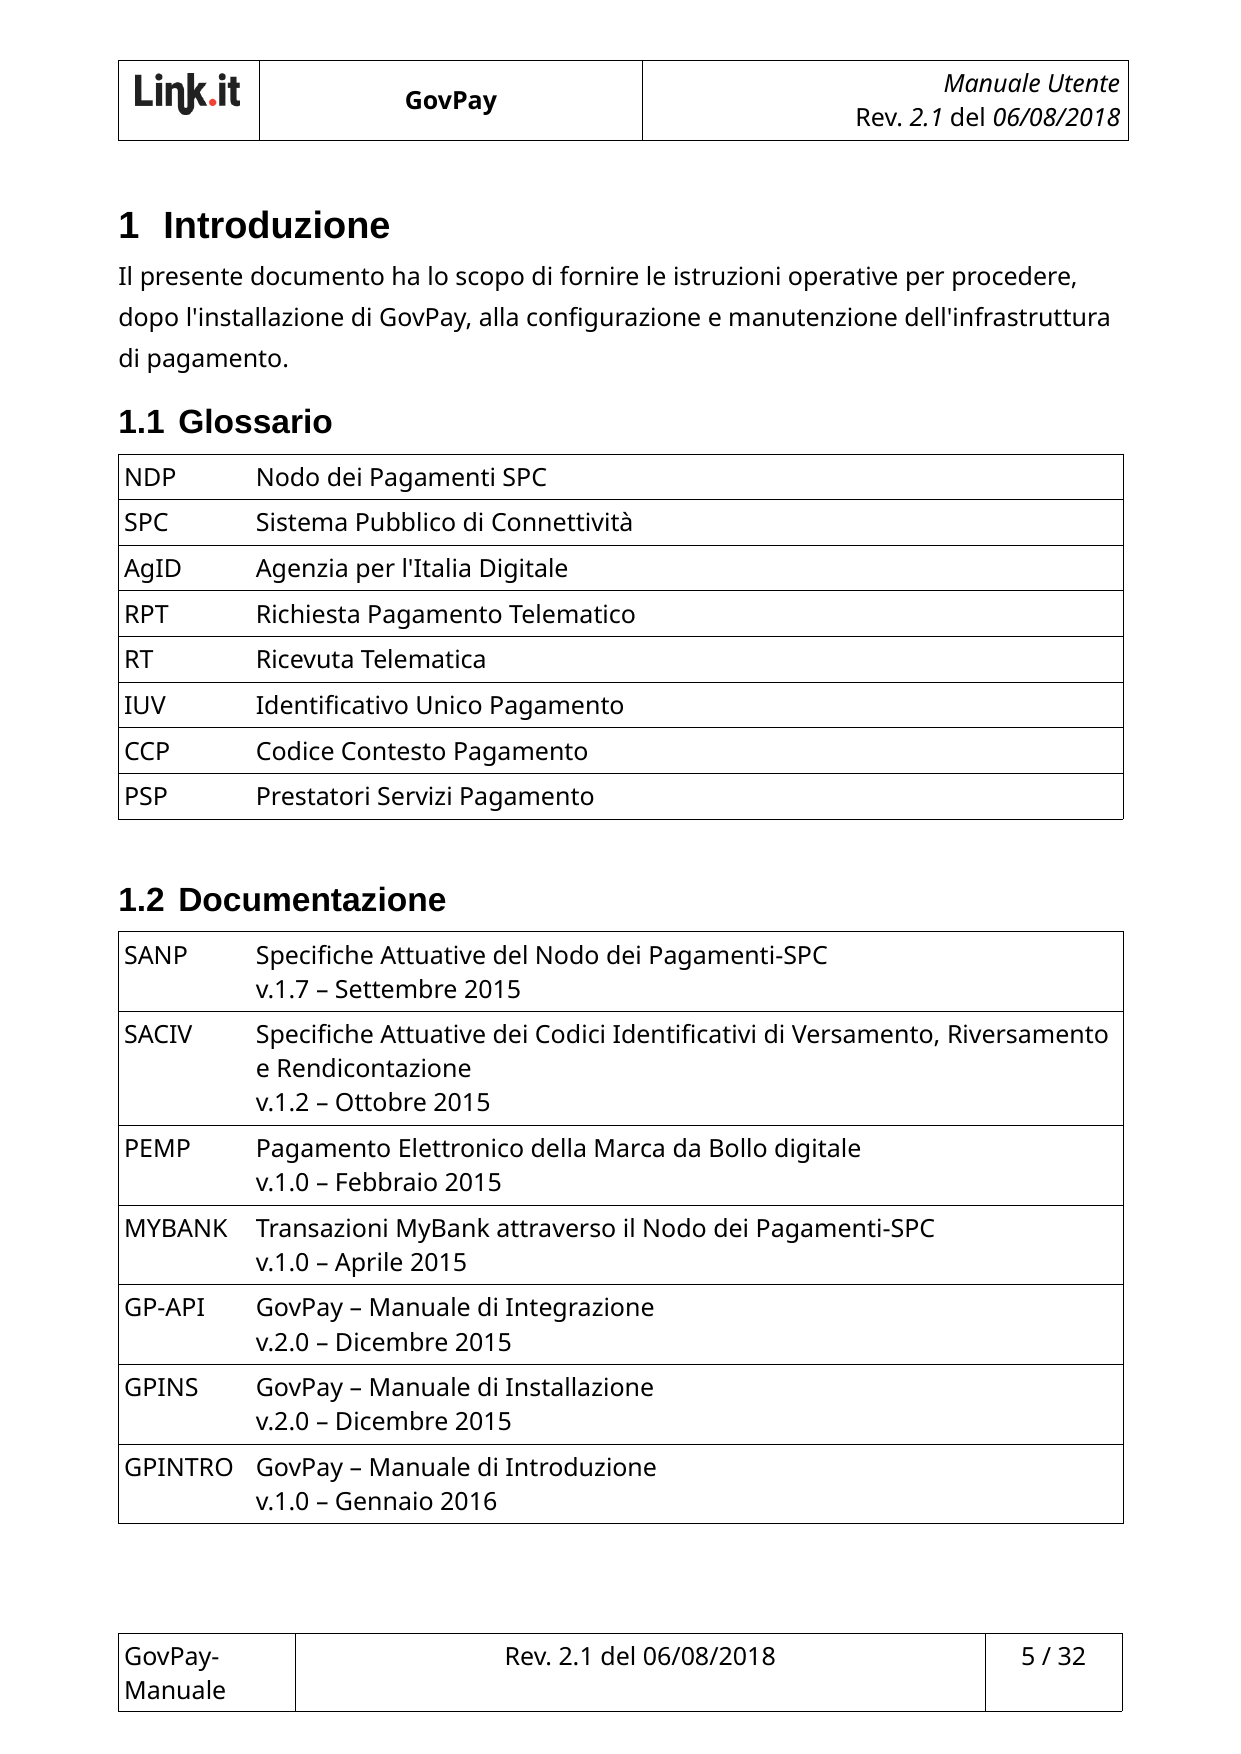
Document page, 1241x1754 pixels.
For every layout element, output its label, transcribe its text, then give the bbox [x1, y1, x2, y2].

table_cell MYBANK [119, 1206, 250, 1284]
table_cell Ricevuta Telematica [250, 637, 1123, 682]
table_header Specifiche Attuative del Nodo dei Pagamenti-SPC v.1.7 – Settembre 2015 [250, 932, 1123, 1011]
subtitle Documentazione [118, 880, 1122, 919]
table_cell Sistema Pubblico di Connettività [250, 500, 1123, 545]
subtitle Glossario [118, 402, 1122, 441]
table_cell SPC [119, 500, 250, 545]
table_cell RPT [119, 591, 250, 636]
table_cell GPINS [119, 1365, 250, 1444]
table_cell GovPay – Manuale di Integrazione v.2.0 – Dicembre 2015 [250, 1285, 1123, 1364]
table_cell PSP [119, 774, 250, 818]
table_header NDP [119, 455, 250, 499]
text Il presente documento ha lo scopo di fornire le istruzioni operative per procedere, dopo l'installazione di GovPay, alla configurazione e manutenzione dell'infrastruttura di pagamento. [118, 259, 1122, 375]
table_cell Specifiche Attuative dei Codici Identificativi di Versamento, Riversamento e Rendicontazione v.1.2 – Ottobre 2015 [250, 1012, 1123, 1125]
picture [123, 65, 254, 119]
table_cell PEMP [119, 1126, 250, 1204]
table_cell GP-API [119, 1285, 250, 1364]
table_cell Agenzia per l'Italia Digitale [250, 546, 1123, 590]
table_cell RT [119, 637, 250, 682]
table_cell SACIV [119, 1012, 250, 1125]
table_header SANP [119, 932, 250, 1011]
table_cell IUV [119, 683, 250, 727]
table_cell Identificativo Unico Pagamento [250, 683, 1123, 727]
table_cell Transazioni MyBank attraverso il Nodo dei Pagamenti-SPC v.1.0 – Aprile 2015 [250, 1206, 1123, 1284]
table_cell Pagamento Elettronico della Marca da Bollo digitale v.1.0 – Febbraio 2015 [250, 1126, 1123, 1204]
table_cell GPINTRO [119, 1445, 250, 1523]
table_cell GovPay – Manuale di Introduzione v.1.0 – Gennaio 2016 [250, 1445, 1123, 1523]
subtitle Introduzione [118, 203, 1122, 247]
table_cell Richiesta Pagamento Telematico [250, 591, 1123, 636]
table_cell Prestatori Servizi Pagamento [250, 774, 1123, 818]
table_cell AgID [119, 546, 250, 590]
table_header Nodo dei Pagamenti SPC [250, 455, 1123, 499]
table_cell GovPay – Manuale di Installazione v.2.0 – Dicembre 2015 [250, 1365, 1123, 1444]
table_cell Codice Contesto Pagamento [250, 728, 1123, 773]
table_cell CCP [119, 728, 250, 773]
